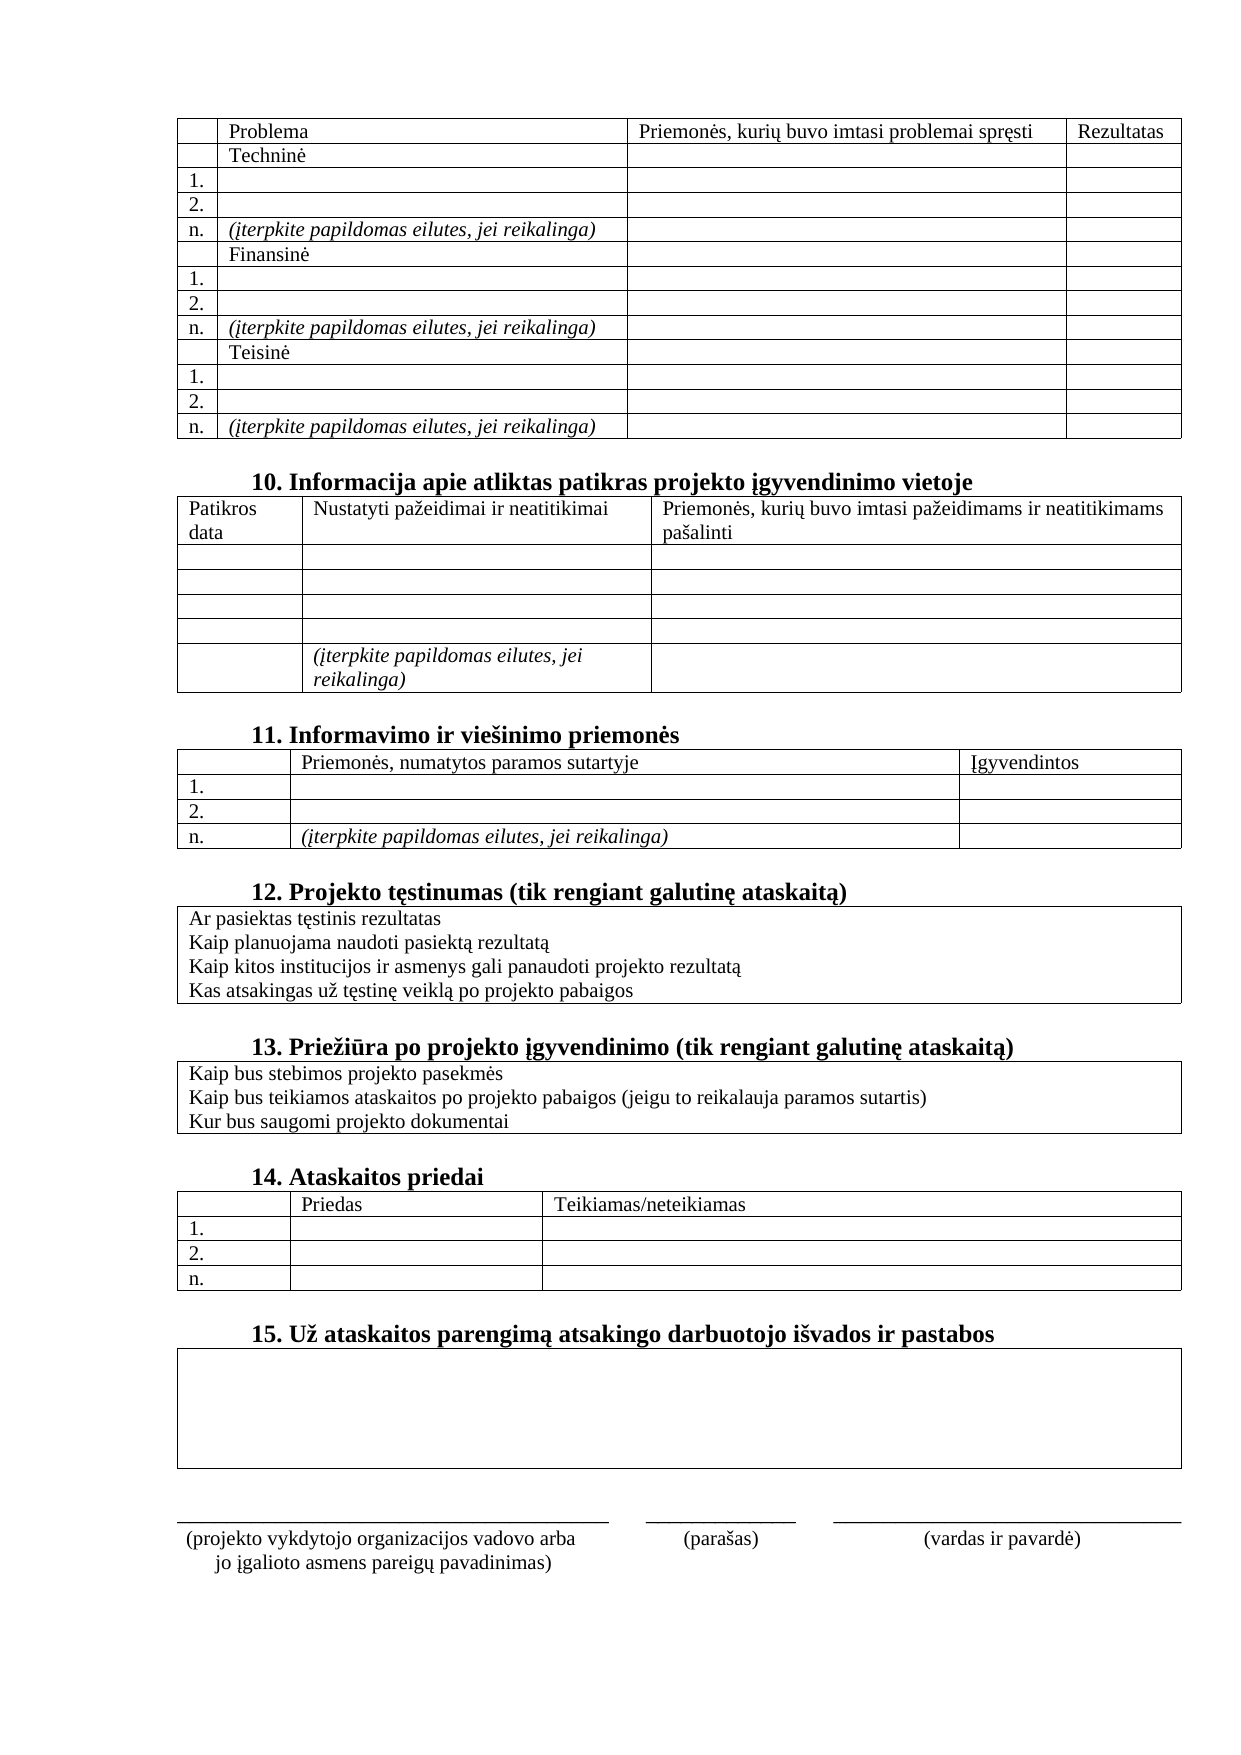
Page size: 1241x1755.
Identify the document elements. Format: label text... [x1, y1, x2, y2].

table_header Priemonės, numatytos paramos sutartyje [291, 750, 959, 774]
text 15. Už ataskaitos parengimą atsakingo darbuotojo išvados ir pastabos [177, 1319, 1181, 1348]
table_cell n. [178, 1266, 290, 1289]
table_cell Teisinė [218, 340, 627, 364]
table_cell [178, 545, 302, 569]
table_cell 1. [178, 267, 217, 290]
table_header Kaip bus stebimos projekto pasekmės [178, 1062, 1181, 1085]
table_cell [628, 168, 1066, 192]
text 12. Projekto tęstinumas (tik rengiant galutinę ataskaitą) [177, 877, 1181, 906]
table_cell Techninė [218, 144, 627, 167]
text jo įgalioto asmens pareigų pavadinimas) [177, 1550, 1181, 1574]
table_cell [218, 267, 627, 290]
table_cell [218, 390, 627, 413]
table_header Priemonės, kurių buvo imtasi pažeidimams ir neatitikimams pašalinti [652, 497, 1181, 544]
table_cell [303, 545, 651, 569]
table_header Įgyvendintos [960, 750, 1181, 774]
table_cell [652, 619, 1181, 643]
table_cell [218, 365, 627, 388]
table_header Priedas [291, 1192, 542, 1216]
table_cell 1. [178, 1217, 290, 1240]
table_header Priemonės, kurių buvo imtasi problemai spręsti [628, 119, 1066, 143]
table_cell Finansinė [218, 242, 627, 266]
table_cell Kaip bus teikiamos ataskaitos po projekto pabaigos (jeigu to reikalauja paramos sutartis) [178, 1085, 1181, 1109]
table_cell [1067, 414, 1181, 438]
table_cell [543, 1241, 1181, 1265]
table_cell [543, 1266, 1181, 1289]
table_cell [178, 242, 217, 266]
table_cell [1067, 390, 1181, 413]
table_cell [628, 316, 1066, 339]
table_cell [291, 1266, 542, 1289]
table_cell [303, 619, 651, 643]
table_cell [291, 1241, 542, 1265]
table_header [178, 119, 217, 143]
table_cell [628, 267, 1066, 290]
table_cell 2. [178, 800, 290, 823]
table_cell n. [178, 316, 217, 339]
text 14. Ataskaitos priedai [177, 1162, 1181, 1191]
table_cell [218, 168, 627, 192]
table_cell [960, 824, 1181, 848]
table_header [178, 1349, 1181, 1468]
table_cell (įterpkite papildomas eilutes, jei reikalinga) [291, 824, 959, 848]
table_cell [291, 775, 959, 798]
table_cell [652, 644, 1181, 691]
table_cell [1067, 242, 1181, 266]
table_header [178, 1192, 290, 1216]
table_cell [652, 570, 1181, 593]
table_header Nustatyti pažeidimai ir neatitikimai [303, 497, 651, 544]
table_header Teikiamas/neteikiamas [543, 1192, 1181, 1216]
text 13. Priežiūra po projekto įgyvendinimo (tik rengiant galutinę ataskaitą) [177, 1032, 1181, 1061]
table_cell [960, 775, 1181, 798]
table_cell [652, 545, 1181, 569]
table_cell 2. [178, 193, 217, 216]
table_cell [543, 1217, 1181, 1240]
text 10. Informacija apie atliktas patikras projekto įgyvendinimo vietoje [177, 467, 1181, 496]
table_header Ar pasiektas tęstinis rezultatas [178, 907, 1181, 930]
table_cell (įterpkite papildomas eilutes, jei reikalinga) [218, 316, 627, 339]
table_cell [628, 340, 1066, 364]
table_cell [178, 619, 302, 643]
table_cell n. [178, 824, 290, 848]
table_cell [218, 193, 627, 216]
table_header [178, 750, 290, 774]
table_cell 2. [178, 1241, 290, 1265]
table_cell [303, 570, 651, 593]
table_cell [218, 291, 627, 315]
table_cell [628, 291, 1066, 315]
table_cell Kur bus saugomi projekto dokumentai [178, 1109, 1181, 1133]
table_cell [628, 365, 1066, 388]
table_cell (įterpkite papildomas eilutes, jei reikalinga) [218, 218, 627, 241]
table_cell [291, 800, 959, 823]
table_cell [1067, 267, 1181, 290]
table_cell [178, 144, 217, 167]
table_cell 1. [178, 168, 217, 192]
table_cell [291, 1217, 542, 1240]
table_cell (įterpkite papildomas eilutes, jei reikalinga) [303, 644, 651, 691]
table_cell Kas atsakingas už tęstinę veiklą po projekto pabaigos [178, 979, 1181, 1002]
table_cell (įterpkite papildomas eilutes, jei reikalinga) [218, 414, 627, 438]
table_cell [628, 414, 1066, 438]
table_cell [652, 595, 1181, 618]
table_cell 1. [178, 365, 217, 388]
table_header Rezultatas [1067, 119, 1181, 143]
table_cell 1. [178, 775, 290, 798]
table_cell Kaip kitos institucijos ir asmenys gali panaudoti projekto rezultatą [178, 954, 1181, 978]
table_cell [1067, 340, 1181, 364]
table_cell n. [178, 218, 217, 241]
table_cell [178, 570, 302, 593]
table_cell [628, 218, 1066, 241]
table_cell [628, 144, 1066, 167]
table_cell [960, 800, 1181, 823]
table_cell [1067, 144, 1181, 167]
table_cell [178, 340, 217, 364]
table_cell 2. [178, 390, 217, 413]
table_cell [1067, 168, 1181, 192]
table_cell [628, 390, 1066, 413]
table_cell [628, 242, 1066, 266]
table_header Patikros data [178, 497, 302, 544]
text (projekto vykdytojo organizacijos vadovo arba (parašas) (vardas ir pavardė) [177, 1526, 1181, 1550]
table_cell [1067, 218, 1181, 241]
table_cell 2. [178, 291, 217, 315]
table_header Problema [218, 119, 627, 143]
table_cell [1067, 316, 1181, 339]
table_cell n. [178, 414, 217, 438]
text 11. Informavimo ir viešinimo priemonės [177, 721, 1181, 749]
table_cell [178, 595, 302, 618]
table_cell Kaip planuojama naudoti pasiektą rezultatą [178, 930, 1181, 954]
table_cell [1067, 291, 1181, 315]
table_cell [1067, 365, 1181, 388]
table_cell [178, 644, 302, 691]
table_cell [1067, 193, 1181, 216]
table_cell [303, 595, 651, 618]
table_cell [628, 193, 1066, 216]
